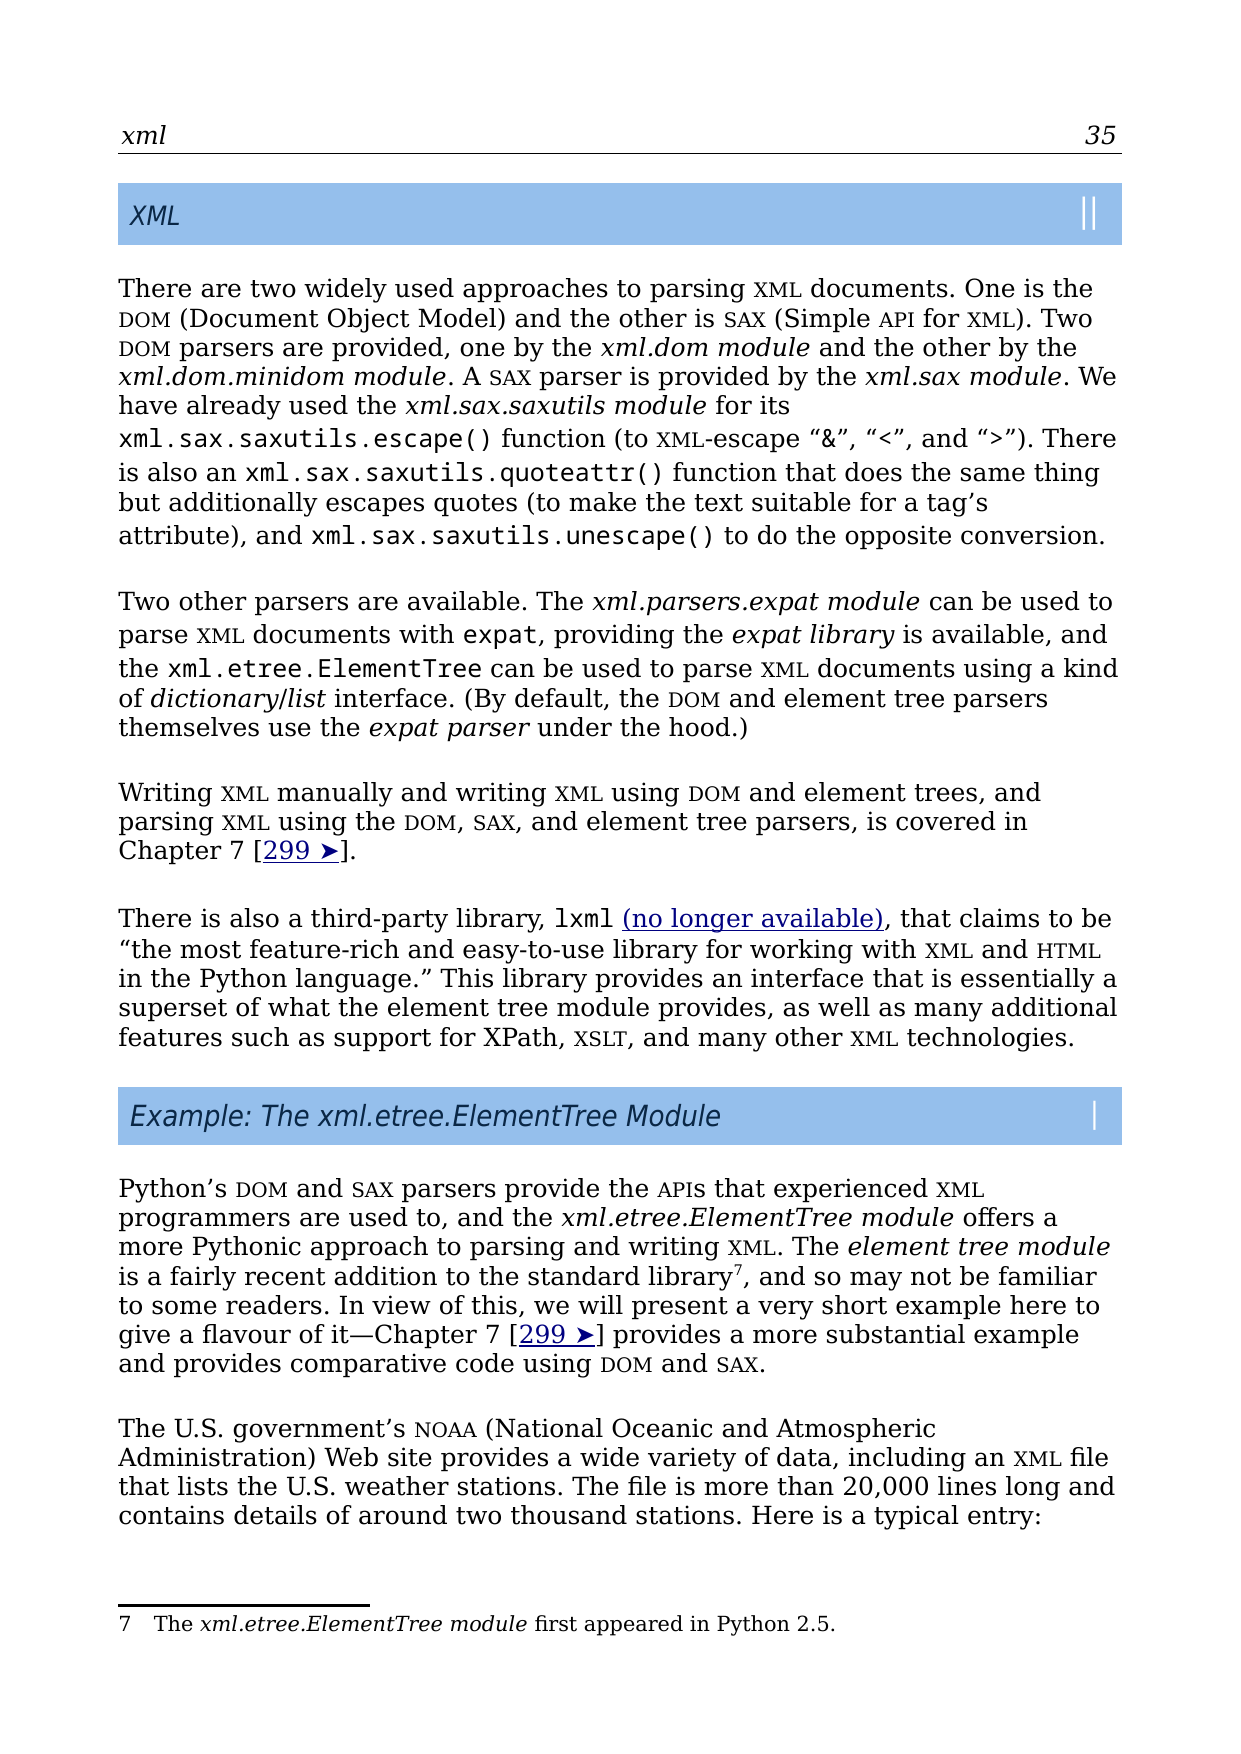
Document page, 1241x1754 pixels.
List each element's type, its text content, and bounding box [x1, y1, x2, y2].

text || [1063, 191, 1098, 230]
subtitle Example: The xml.etree.ElementTree Module [118, 1087, 1122, 1145]
text There are two widely used approaches to parsing xml documents. One is the dom (Document Object Model) and the other is sax (Simple api for xml). Two dom parsers are provided, one by the xml.dom module and the other by the xml.dom.minidom module. A sax parser is provided by the xml.sax module. We have already used the xml.sax.saxutils module for its xml.sax.saxutils.escape() function (to xml-escape “&”, “<”, and “>”). There is also an xml.sax.saxutils.quoteattr() function that does the same thing but additionally escapes quotes (to make the text suitable for a tag’s attribute), and xml.sax.saxutils.unescape() to do the opposite conversion. [118, 274, 1122, 552]
text There is also a third-party library, lxml (no longer available), that claims to be “the most feature-rich and easy-to-use library for working with xml and html in the Python language.” This library provides an interface that is essentially a superset of what the element tree module provides, as well as many additional features such as support for XPath, xslt, and many other xml technologies. [118, 901, 1122, 1052]
text The xml.etree.ElementTree module first appeared in Python 2.5. [118, 1612, 1122, 1636]
text | [1081, 1096, 1098, 1130]
text Two other parsers are available. The xml.parsers.expat module can be used to parse xml documents with expat, providing the expat library is available, and the xml.etree.ElementTree can be used to parse xml documents using a kind of dictionary/list interface. (By default, the dom and element tree parsers themselves use the expat parser under the hood.) [118, 587, 1122, 743]
text Writing xml manually and writing xml using dom and element trees, and parsing xml using the dom, sax, and element tree parsers, is covered in Chapter 7 [299 ➤]. [118, 778, 1122, 866]
text Python’s dom and sax parsers provide the apis that experienced xml programmers are used to, and the xml.etree.ElementTree module offers a more Pythonic approach to parsing and writing xml. The element tree module is a fairly recent addition to the standard library, and so may not be familiar to some readers. In view of this, we will present a very short example here to give a flavour of it—Chapter 7 [299 ➤] provides a more substantial example and provides comparative code using dom and sax. [118, 1174, 1122, 1378]
subtitle xml [118, 183, 1122, 245]
text The U.S. government’s noaa (National Oceanic and Atmospheric Administration) Web site provides a wide variety of data, including an xml file that lists the U.S. weather stations. The file is more than 20,000 lines long and contains details of around two thousand stations. Here is a typical entry: [118, 1414, 1122, 1531]
